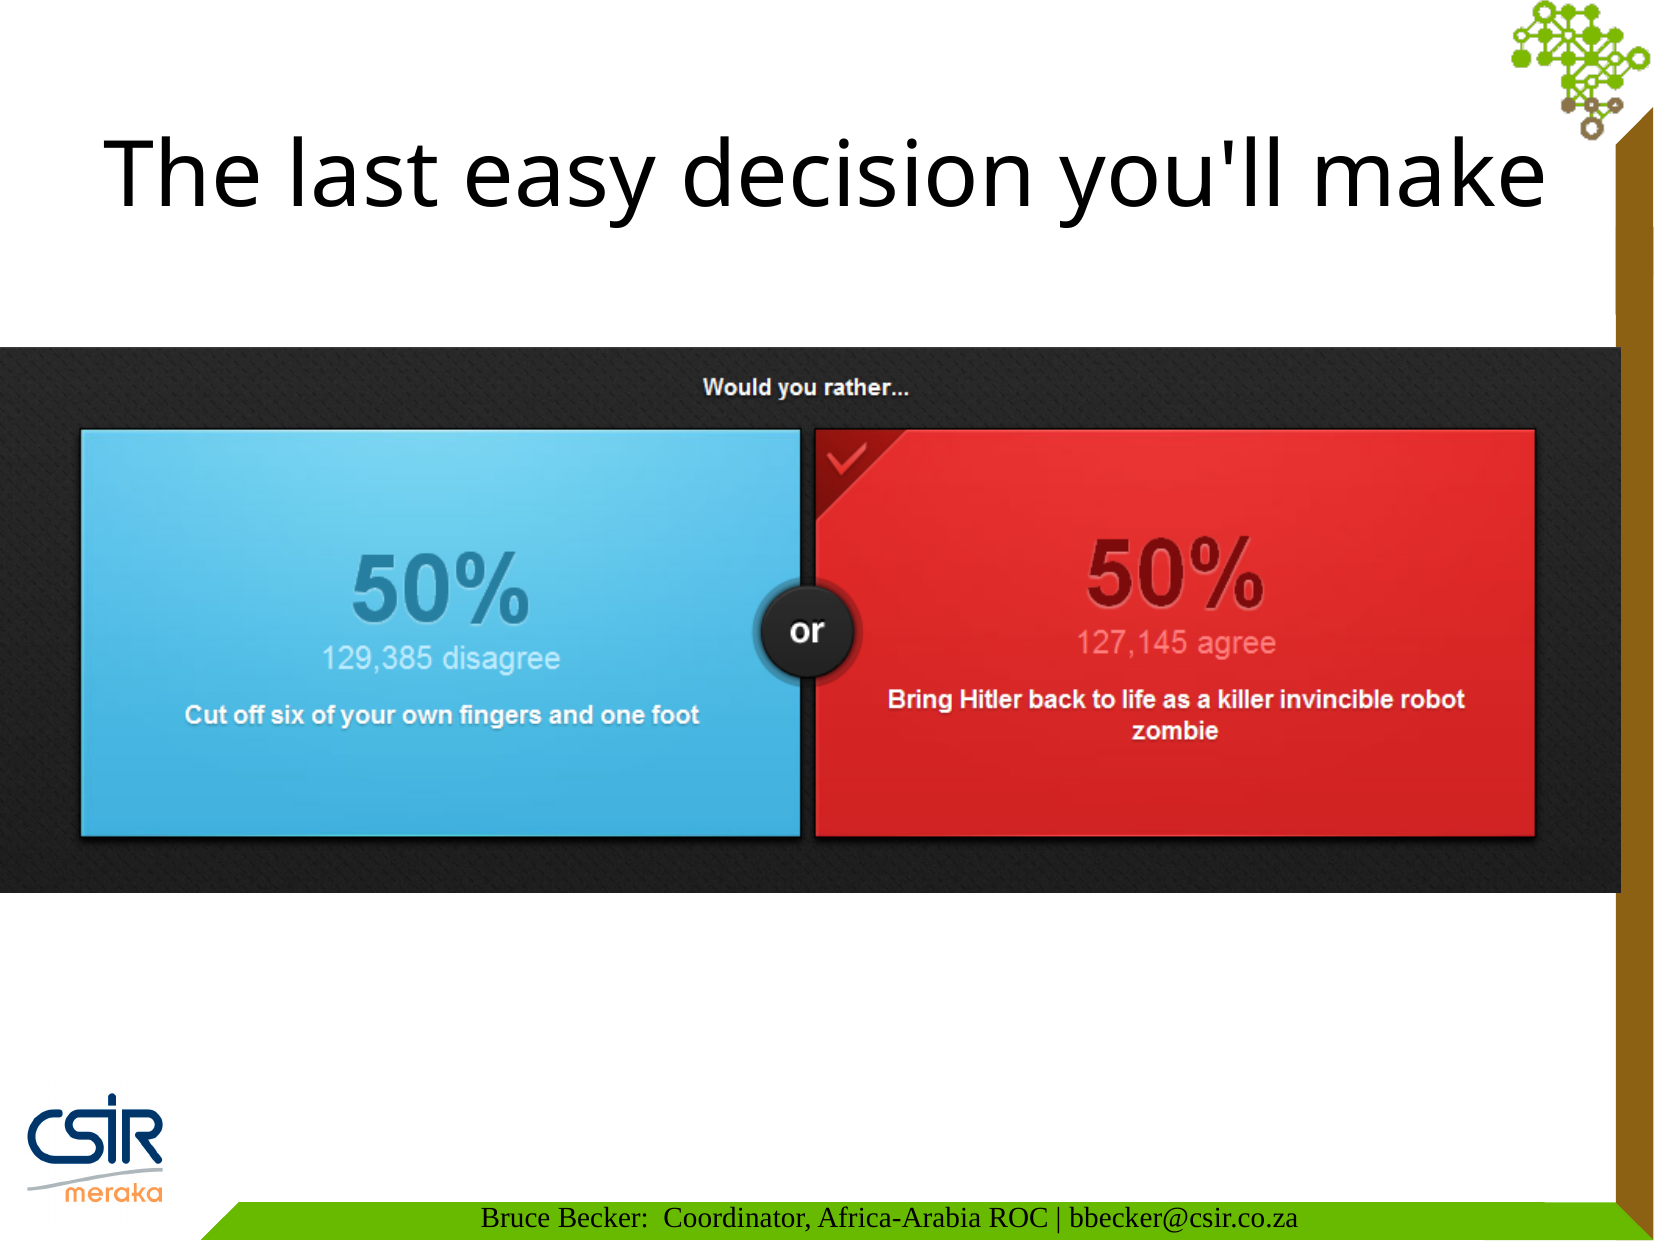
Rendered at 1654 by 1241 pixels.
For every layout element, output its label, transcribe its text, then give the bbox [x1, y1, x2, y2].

picture [1503, 0, 1654, 144]
title The last easy decision you'll make [82, 67, 1571, 275]
picture [0, 347, 1621, 893]
picture [12, 1074, 178, 1225]
